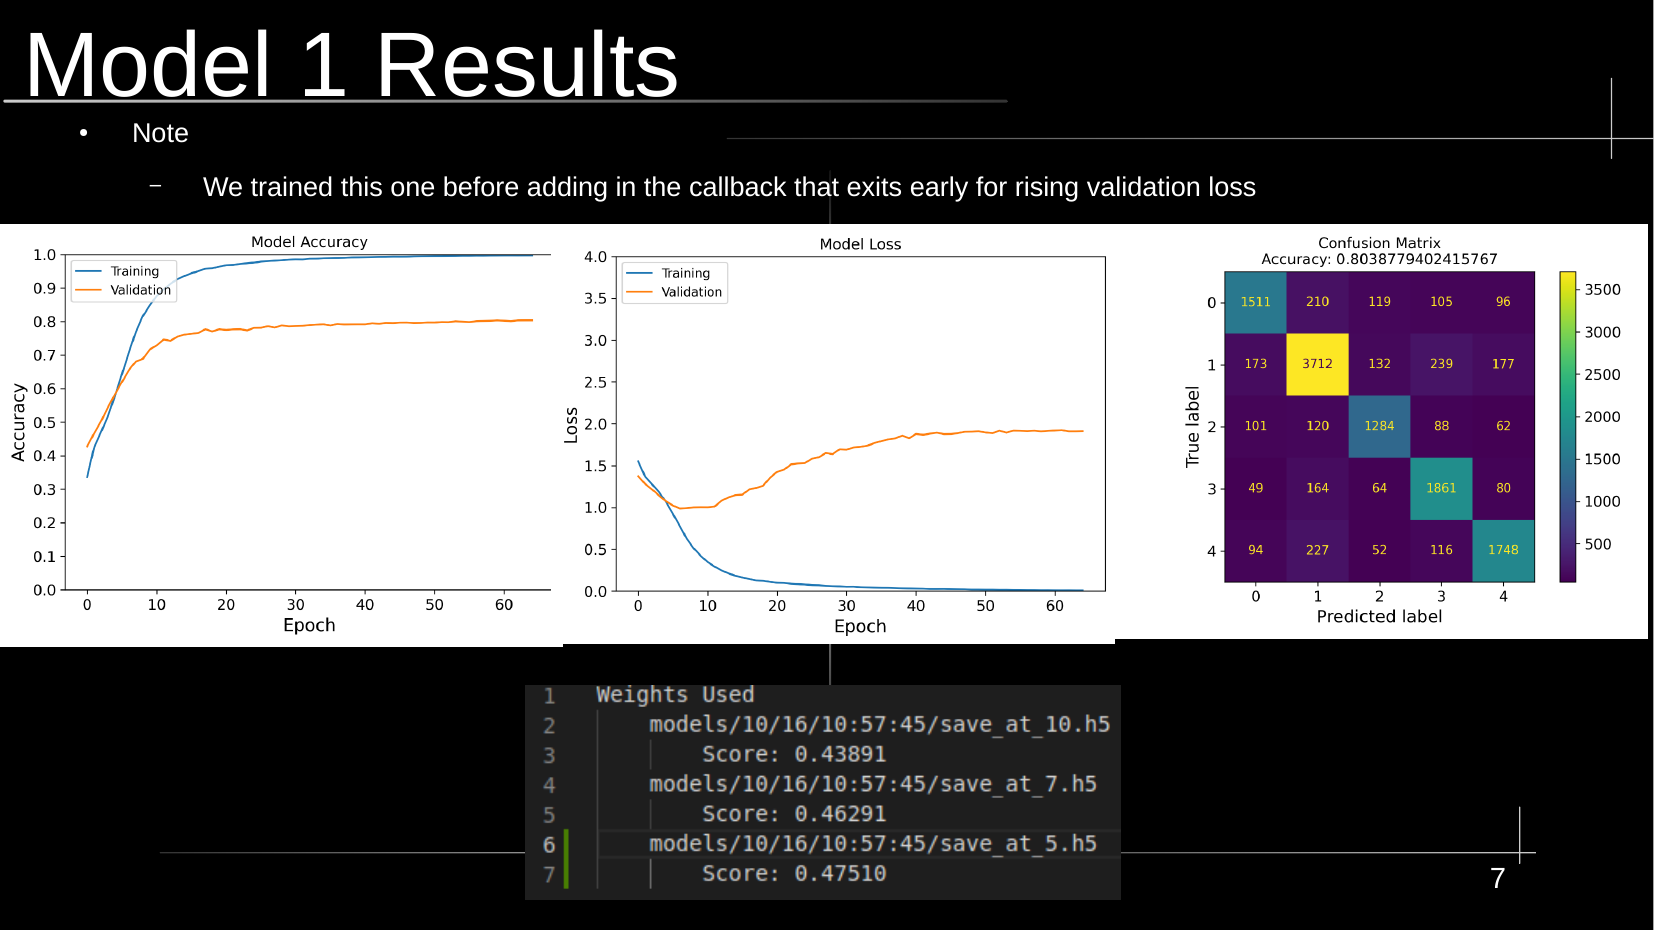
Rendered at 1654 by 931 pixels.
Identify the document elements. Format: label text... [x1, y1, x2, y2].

picture [0, 224, 1648, 647]
list Note We trained this one before adding in the callback that exits early for rising validation loss [61, 118, 1576, 224]
title Model 1 Results [23, 11, 1589, 119]
picture [525, 685, 1121, 901]
